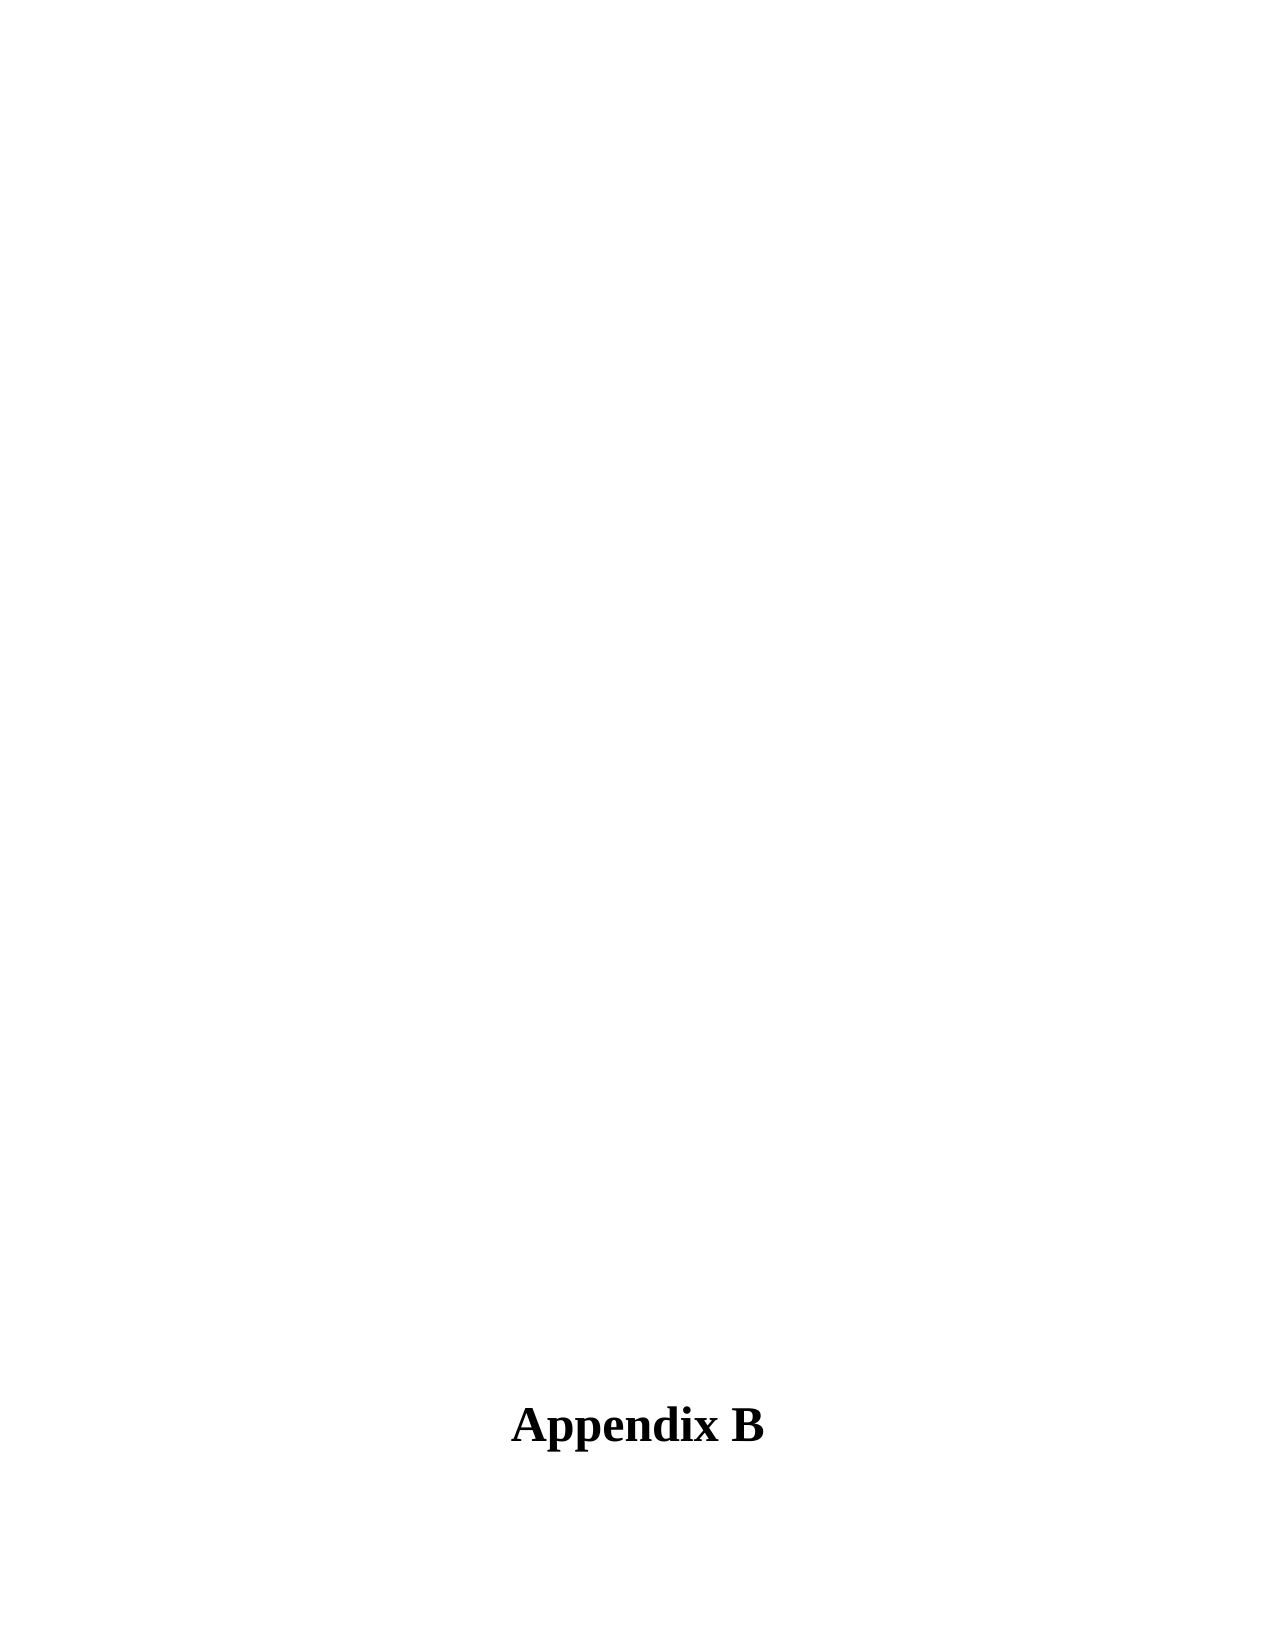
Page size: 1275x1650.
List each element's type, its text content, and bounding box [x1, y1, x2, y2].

text Appendix B [187, 1397, 1087, 1452]
